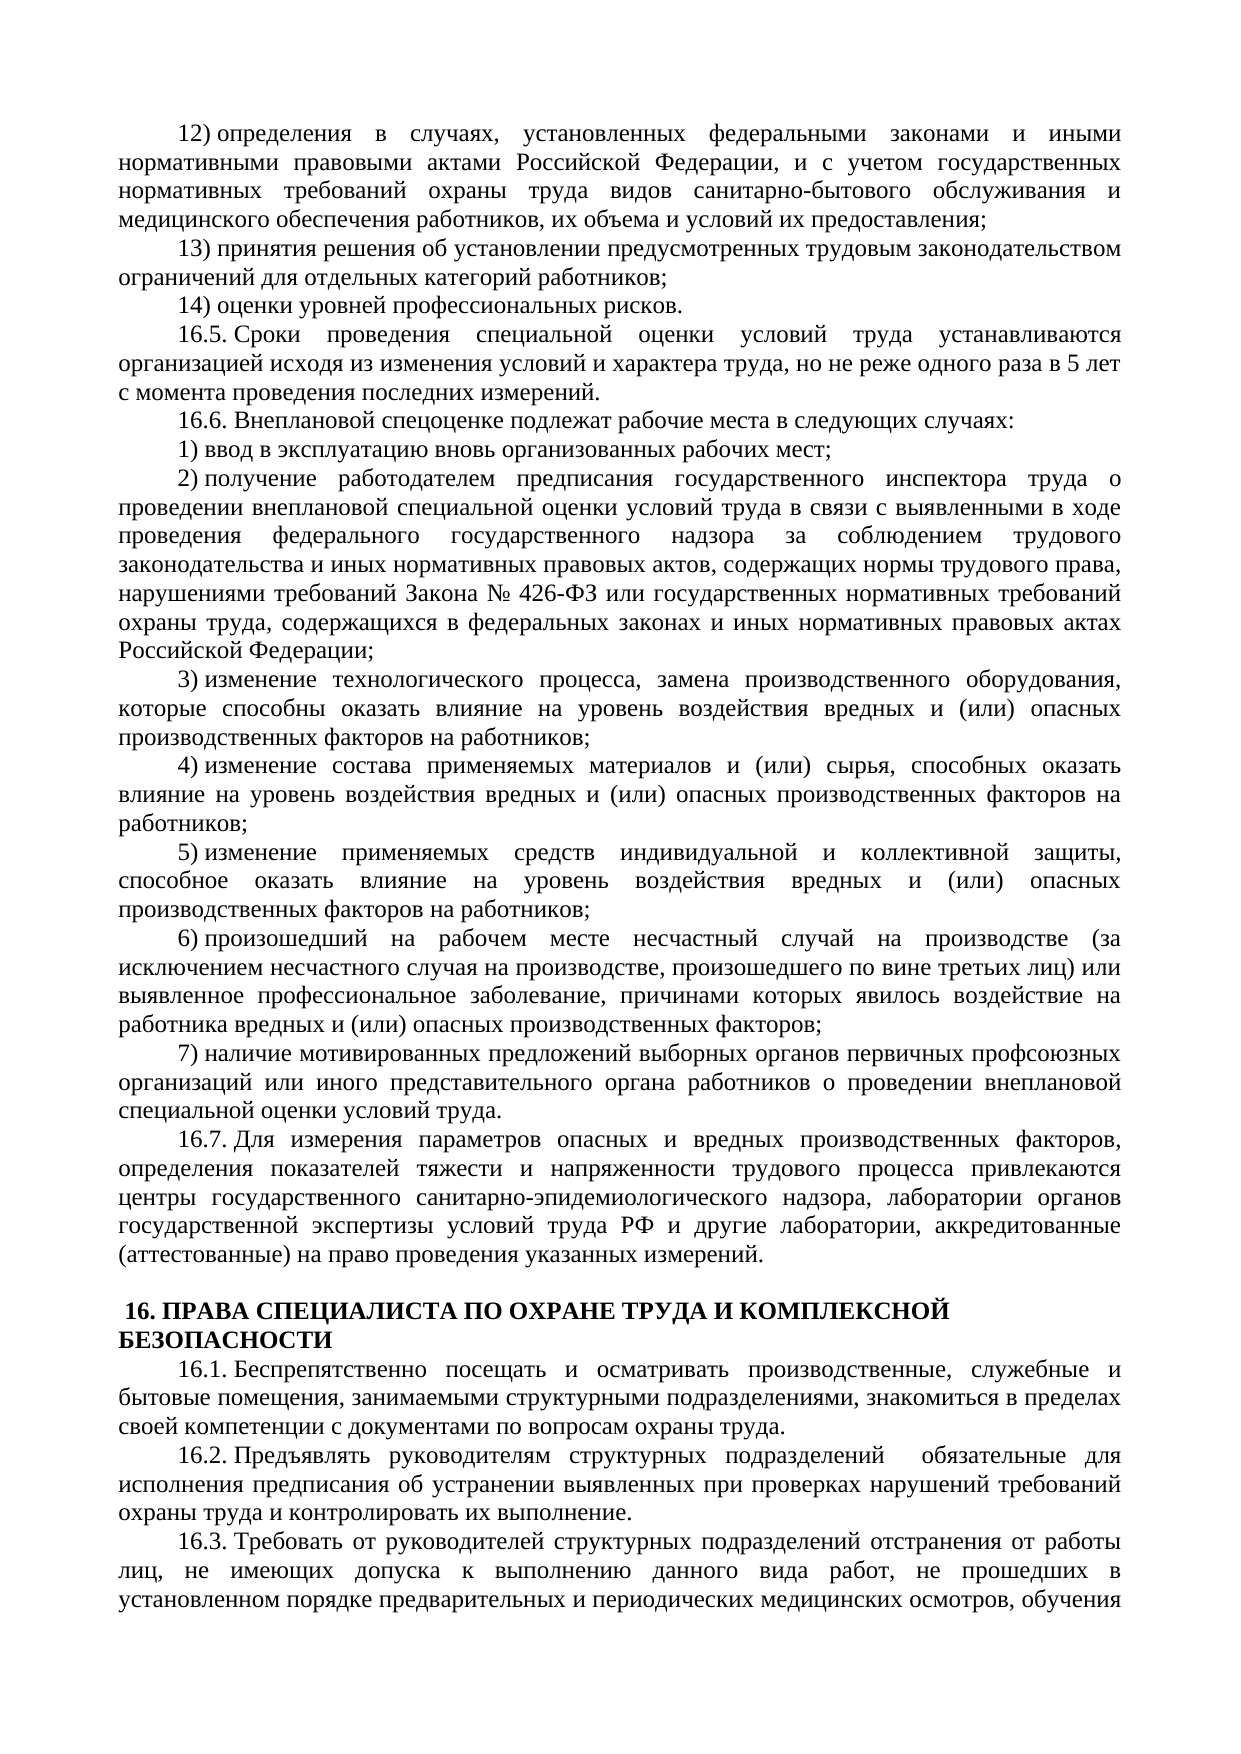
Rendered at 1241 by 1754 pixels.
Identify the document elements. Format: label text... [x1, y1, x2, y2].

text 16. ПРАВА СПЕЦИАЛИСТА ПО ОХРАНЕ ТРУДА И КОМПЛЕКСНОЙ БЕЗОПАСНОСТИ [118, 1296, 1122, 1354]
text 16.5. Сроки проведения специальной оценки условий труда устанавливаются организацией исходя из изменения условий и характера труда, но не реже одного раза в 5 лет с момента проведения последних измерений. [118, 319, 1122, 406]
text 14) оценки уровней профессиональных рисков. [118, 291, 1122, 319]
text 7) наличие мотивированных предложений выборных органов первичных профсоюзных организаций или иного представительного органа работников о проведении внеплановой специальной оценки условий труда. [118, 1038, 1122, 1124]
text 16.2. Предъявлять руководителям структурных подразделений обязательные для исполнения предписания об устранении выявленных при проверках нарушений требований охраны труда и контролировать их выполнение. [118, 1440, 1122, 1526]
text 6) произошедший на рабочем месте несчастный случай на производстве (за исключением несчастного случая на производстве, произошедшего по вине третьих лиц) или выявленное профессиональное заболевание, причинами которых явилось воздействие на работника вредных и (или) опасных производственных факторов; [118, 923, 1122, 1038]
text 13) принятия решения об установлении предусмотренных трудовым законодательством ограничений для отдельных категорий работников; [118, 233, 1122, 291]
text 1) ввод в эксплуатацию вновь организованных рабочих мест; [118, 434, 1122, 463]
text 16.6. Внеплановой спецоценке подлежат рабочие места в следующих случаях: [118, 406, 1122, 434]
text 5) изменение применяемых средств индивидуальной и коллективной защиты, способное оказать влияние на уровень воздействия вредных и (или) опасных производственных факторов на работников; [118, 837, 1122, 923]
text 16.1. Беспрепятственно посещать и осматривать производственные, служебные и бытовые помещения, занимаемыми структурными подразделениями, знакомиться в пределах своей компетенции с документами по вопросам охраны труда. [118, 1354, 1122, 1440]
text 3) изменение технологического процесса, замена производственного оборудования, которые способны оказать влияние на уровень воздействия вредных и (или) опасных производственных факторов на работников; [118, 664, 1122, 751]
text 2) получение работодателем предписания государственного инспектора труда о проведении внеплановой специальной оценки условий труда в связи с выявленными в ходе проведения федерального государственного надзора за соблюдением трудового законодательства и иных нормативных правовых актов, содержащих нормы трудового права, нарушениями требований Закона № 426-ФЗ или государственных нормативных требований охраны труда, содержащихся в федеральных законах и иных нормативных правовых актах Российской Федерации; [118, 463, 1122, 664]
text 16.3. Требовать от руководителей структурных подразделений отстранения от работы лиц, не имеющих допуска к выполнению данного вида работ, не прошедших в установленном порядке предварительных и периодических медицинских осмотров, обучения [118, 1526, 1122, 1612]
text 16.7. Для измерения параметров опасных и вредных производственных факторов, определения показателей тяжести и напряженности трудового процесса привлекаются центры государственного санитарно-эпидемиологического надзора, лаборатории органов государственной экспертизы условий труда РФ и другие лаборатории, аккредитованные (аттестованные) на право проведения указанных измерений. [118, 1124, 1122, 1268]
text 4) изменение состава применяемых материалов и (или) сырья, способных оказать влияние на уровень воздействия вредных и (или) опасных производственных факторов на работников; [118, 751, 1122, 837]
text 12) определения в случаях, установленных федеральными законами и иными нормативными правовыми актами Российской Федерации, и с учетом государственных нормативных требований охраны труда видов санитарно-бытового обслуживания и медицинского обеспечения работников, их объема и условий их предоставления; [118, 118, 1122, 233]
